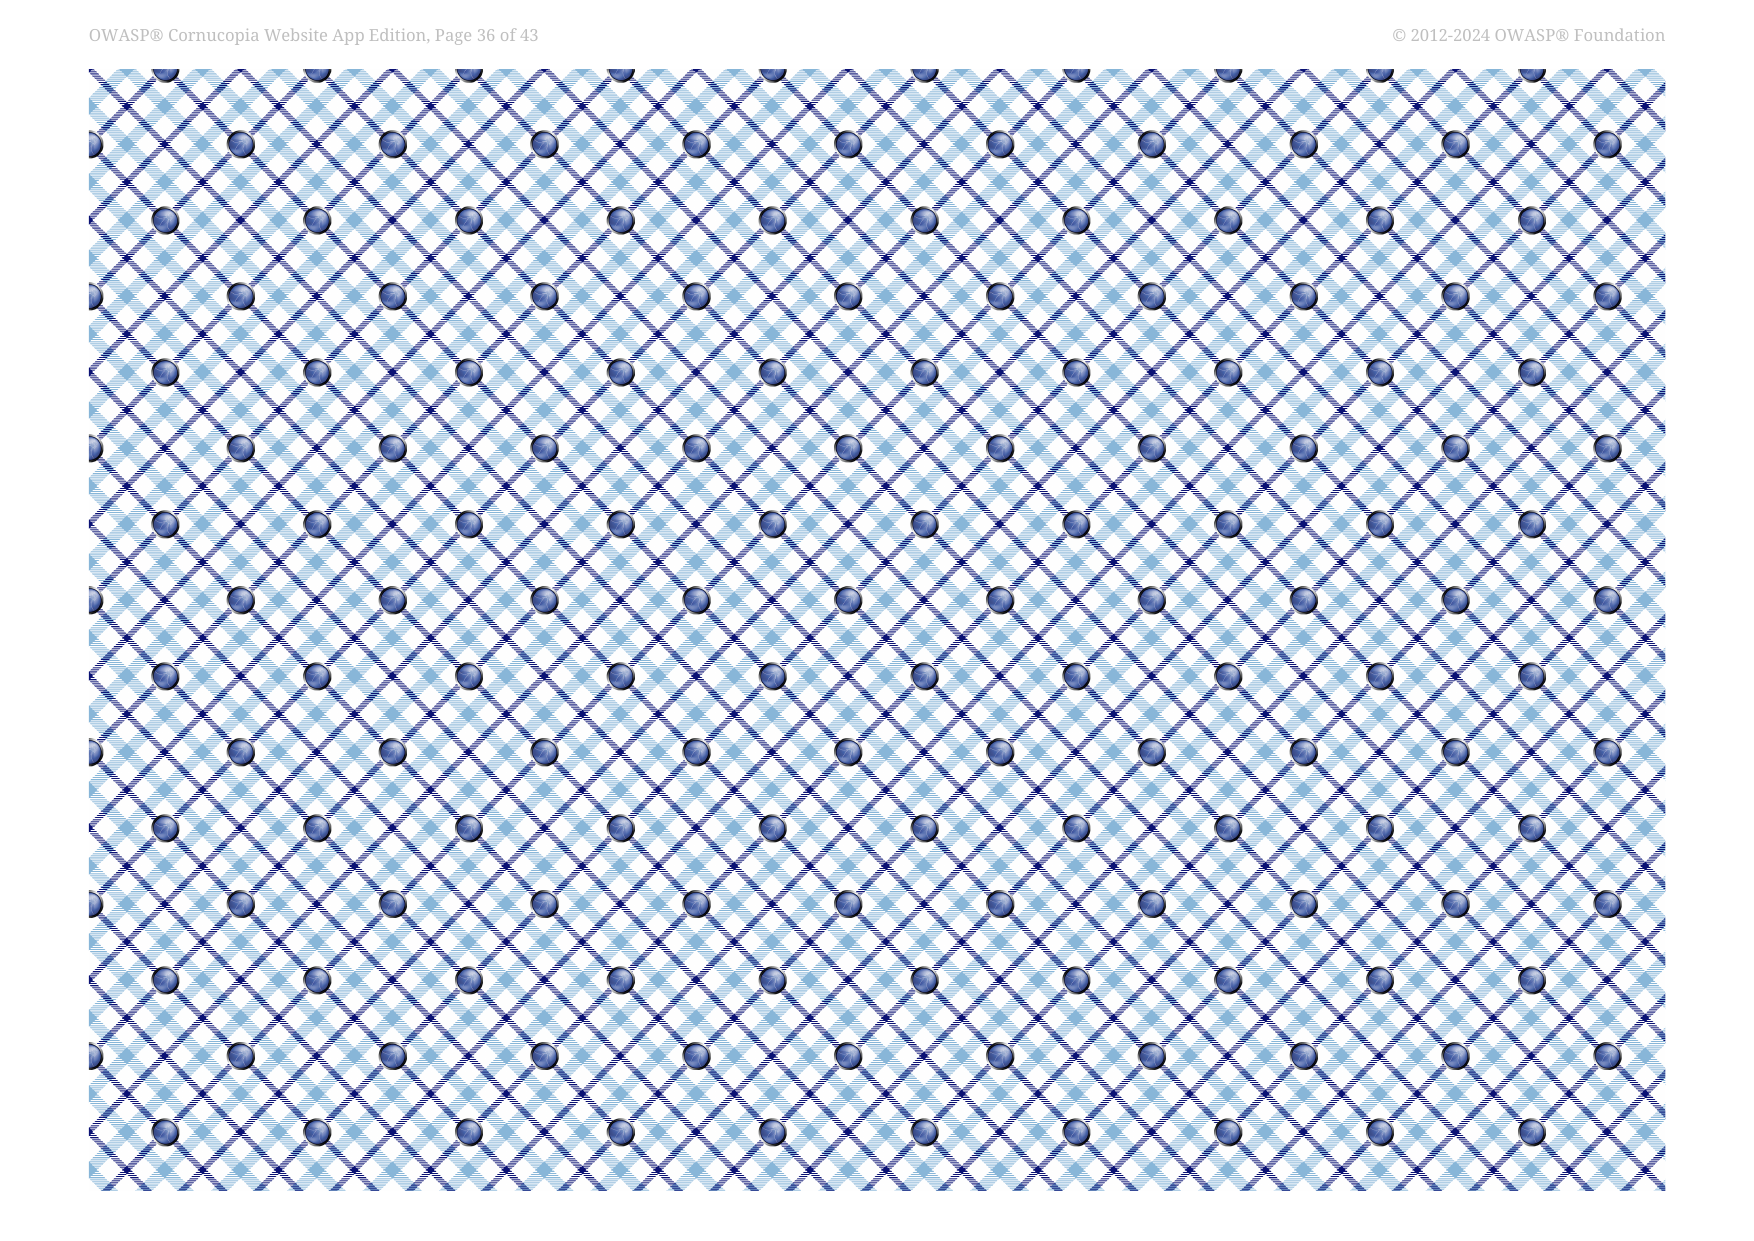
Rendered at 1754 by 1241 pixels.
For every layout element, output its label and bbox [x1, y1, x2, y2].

picture [88, 69, 1666, 1191]
